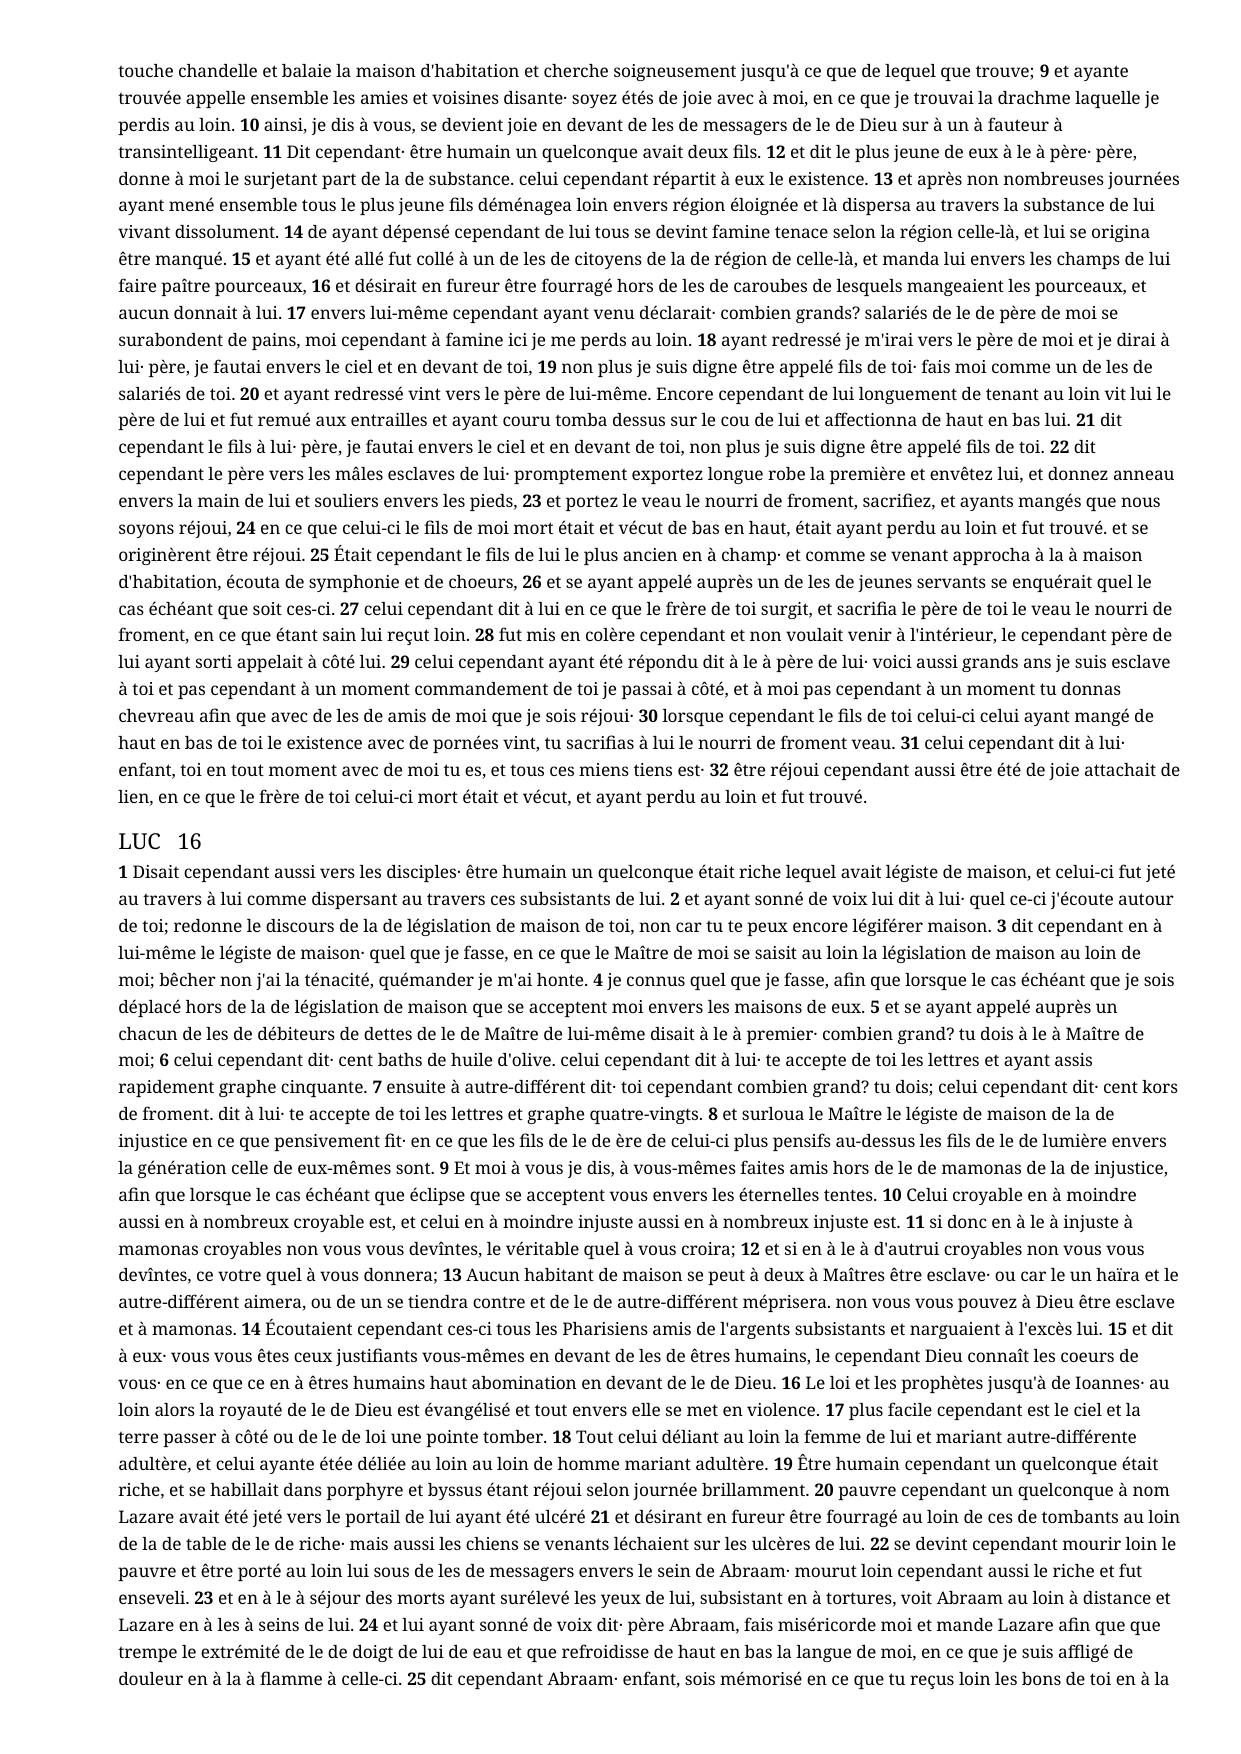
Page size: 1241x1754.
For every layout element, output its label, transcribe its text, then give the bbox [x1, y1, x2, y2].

text LUC 16 [118, 826, 1181, 856]
text 1 Disait cependant aussi vers les disciples· être humain un quelconque était riche lequel avait légiste de maison, et celui-ci fut jeté au travers à lui comme dispersant au travers ces subsistants de lui. 2 et ayant sonné de voix lui dit à lui· quel ce-ci j'écoute autour de toi; redonne le discours de la de législation de maison de toi, non car tu te peux encore légiférer maison. 3 dit cependant en à lui-même le légiste de maison· quel que je fasse, en ce que le Maître de moi se saisit au loin la législation de maison au loin de moi; bêcher non j'ai la ténacité, quémander je m'ai honte. 4 je connus quel que je fasse, afin que lorsque le cas échéant que je sois déplacé hors de la de législation de maison que se acceptent moi envers les maisons de eux. 5 et se ayant appelé auprès un chacun de les de débiteurs de dettes de le de Maître de lui-même disait à le à premier· combien grand? tu dois à le à Maître de moi; 6 celui cependant dit· cent baths de huile d'olive. celui cependant dit à lui· te accepte de toi les lettres et ayant assis rapidement graphe cinquante. 7 ensuite à autre-différent dit· toi cependant combien grand? tu dois; celui cependant dit· cent kors de froment. dit à lui· te accepte de toi les lettres et graphe quatre-vingts. 8 et surloua le Maître le légiste de maison de la de injustice en ce que pensivement fit· en ce que les fils de le de ère de celui-ci plus pensifs au-dessus les fils de le de lumière envers la génération celle de eux-mêmes sont. 9 Et moi à vous je dis, à vous-mêmes faites amis hors de le de mamonas de la de injustice, afin que lorsque le cas échéant que éclipse que se acceptent vous envers les éternelles tentes. 10 Celui croyable en à moindre aussi en à nombreux croyable est, et celui en à moindre injuste aussi en à nombreux injuste est. 11 si donc en à le à injuste à mamonas croyables non vous vous devîntes, le véritable quel à vous croira; 12 et si en à le à d'autrui croyables non vous vous devîntes, ce votre quel à vous donnera; 13 Aucun habitant de maison se peut à deux à Maîtres être esclave· ou car le un haïra et le autre-différent aimera, ou de un se tiendra contre et de le de autre-différent méprisera. non vous vous pouvez à Dieu être esclave et à mamonas. 14 Écoutaient cependant ces-ci tous les Pharisiens amis de l'argents subsistants et narguaient à l'excès lui. 15 et dit à eux· vous vous êtes ceux justifiants vous-mêmes en devant de les de êtres humains, le cependant Dieu connaît les coeurs de vous· en ce que ce en à êtres humains haut abomination en devant de le de Dieu. 16 Le loi et les prophètes jusqu'à de Ioannes· au loin alors la royauté de le de Dieu est évangélisé et tout envers elle se met en violence. 17 plus facile cependant est le ciel et la terre passer à côté ou de le de loi une pointe tomber. 18 Tout celui déliant au loin la femme de lui et mariant autre-différente adultère, et celui ayante étée déliée au loin au loin de homme mariant adultère. 19 Être humain cependant un quelconque était riche, et se habillait dans porphyre et byssus étant réjoui selon journée brillamment. 20 pauvre cependant un quelconque à nom Lazare avait été jeté vers le portail de lui ayant été ulcéré 21 et désirant en fureur être fourragé au loin de ces de tombants au loin de la de table de le de riche· mais aussi les chiens se venants léchaient sur les ulcères de lui. 22 se devint cependant mourir loin le pauvre et être porté au loin lui sous de les de messagers envers le sein de Abraam· mourut loin cependant aussi le riche et fut enseveli. 23 et en à le à séjour des morts ayant surélevé les yeux de lui, subsistant en à tortures, voit Abraam au loin à distance et Lazare en à les à seins de lui. 24 et lui ayant sonné de voix dit· père Abraam, fais miséricorde moi et mande Lazare afin que que trempe le extrémité de le de doigt de lui de eau et que refroidisse de haut en bas la langue de moi, en ce que je suis affligé de douleur en à la à flamme à celle-ci. 25 dit cependant Abraam· enfant, sois mémorisé en ce que tu reçus loin les bons de toi en à la [118, 860, 1181, 1690]
text touche chandelle et balaie la maison d'habitation et cherche soigneusement jusqu'à ce que de lequel que trouve; 9 et ayante trouvée appelle ensemble les amies et voisines disante· soyez étés de joie avec à moi, en ce que je trouvai la drachme laquelle je perdis au loin. 10 ainsi, je dis à vous, se devient joie en devant de les de messagers de le de Dieu sur à un à fauteur à transintelligeant. 11 Dit cependant· être humain un quelconque avait deux fils. 12 et dit le plus jeune de eux à le à père· père, donne à moi le surjetant part de la de substance. celui cependant répartit à eux le existence. 13 et après non nombreuses journées ayant mené ensemble tous le plus jeune fils déménagea loin envers région éloignée et là dispersa au travers la substance de lui vivant dissolument. 14 de ayant dépensé cependant de lui tous se devint famine tenace selon la région celle-là, et lui se origina être manqué. 15 et ayant été allé fut collé à un de les de citoyens de la de région de celle-là, et manda lui envers les champs de lui faire paître pourceaux, 16 et désirait en fureur être fourragé hors de les de caroubes de lesquels mangeaient les pourceaux, et aucun donnait à lui. 17 envers lui-même cependant ayant venu déclarait· combien grands? salariés de le de père de moi se surabondent de pains, moi cependant à famine ici je me perds au loin. 18 ayant redressé je m'irai vers le père de moi et je dirai à lui· père, je fautai envers le ciel et en devant de toi, 19 non plus je suis digne être appelé fils de toi· fais moi comme un de les de salariés de toi. 20 et ayant redressé vint vers le père de lui-même. Encore cependant de lui longuement de tenant au loin vit lui le père de lui et fut remué aux entrailles et ayant couru tomba dessus sur le cou de lui et affectionna de haut en bas lui. 21 dit cependant le fils à lui· père, je fautai envers le ciel et en devant de toi, non plus je suis digne être appelé fils de toi. 22 dit cependant le père vers les mâles esclaves de lui· promptement exportez longue robe la première et envêtez lui, et donnez anneau envers la main de lui et souliers envers les pieds, 23 et portez le veau le nourri de froment, sacrifiez, et ayants mangés que nous soyons réjoui, 24 en ce que celui-ci le fils de moi mort était et vécut de bas en haut, était ayant perdu au loin et fut trouvé. et se originèrent être réjoui. 25 Était cependant le fils de lui le plus ancien en à champ· et comme se venant approcha à la à maison d'habitation, écouta de symphonie et de choeurs, 26 et se ayant appelé auprès un de les de jeunes servants se enquérait quel le cas échéant que soit ces-ci. 27 celui cependant dit à lui en ce que le frère de toi surgit, et sacrifia le père de toi le veau le nourri de froment, en ce que étant sain lui reçut loin. 28 fut mis en colère cependant et non voulait venir à l'intérieur, le cependant père de lui ayant sorti appelait à côté lui. 29 celui cependant ayant été répondu dit à le à père de lui· voici aussi grands ans je suis esclave à toi et pas cependant à un moment commandement de toi je passai à côté, et à moi pas cependant à un moment tu donnas chevreau afin que avec de les de amis de moi que je sois réjoui· 30 lorsque cependant le fils de toi celui-ci celui ayant mangé de haut en bas de toi le existence avec de pornées vint, tu sacrifias à lui le nourri de froment veau. 31 celui cependant dit à lui· enfant, toi en tout moment avec de moi tu es, et tous ces miens tiens est· 32 être réjoui cependant aussi être été de joie attachait de lien, en ce que le frère de toi celui-ci mort était et vécut, et ayant perdu au loin et fut trouvé. [118, 59, 1181, 808]
